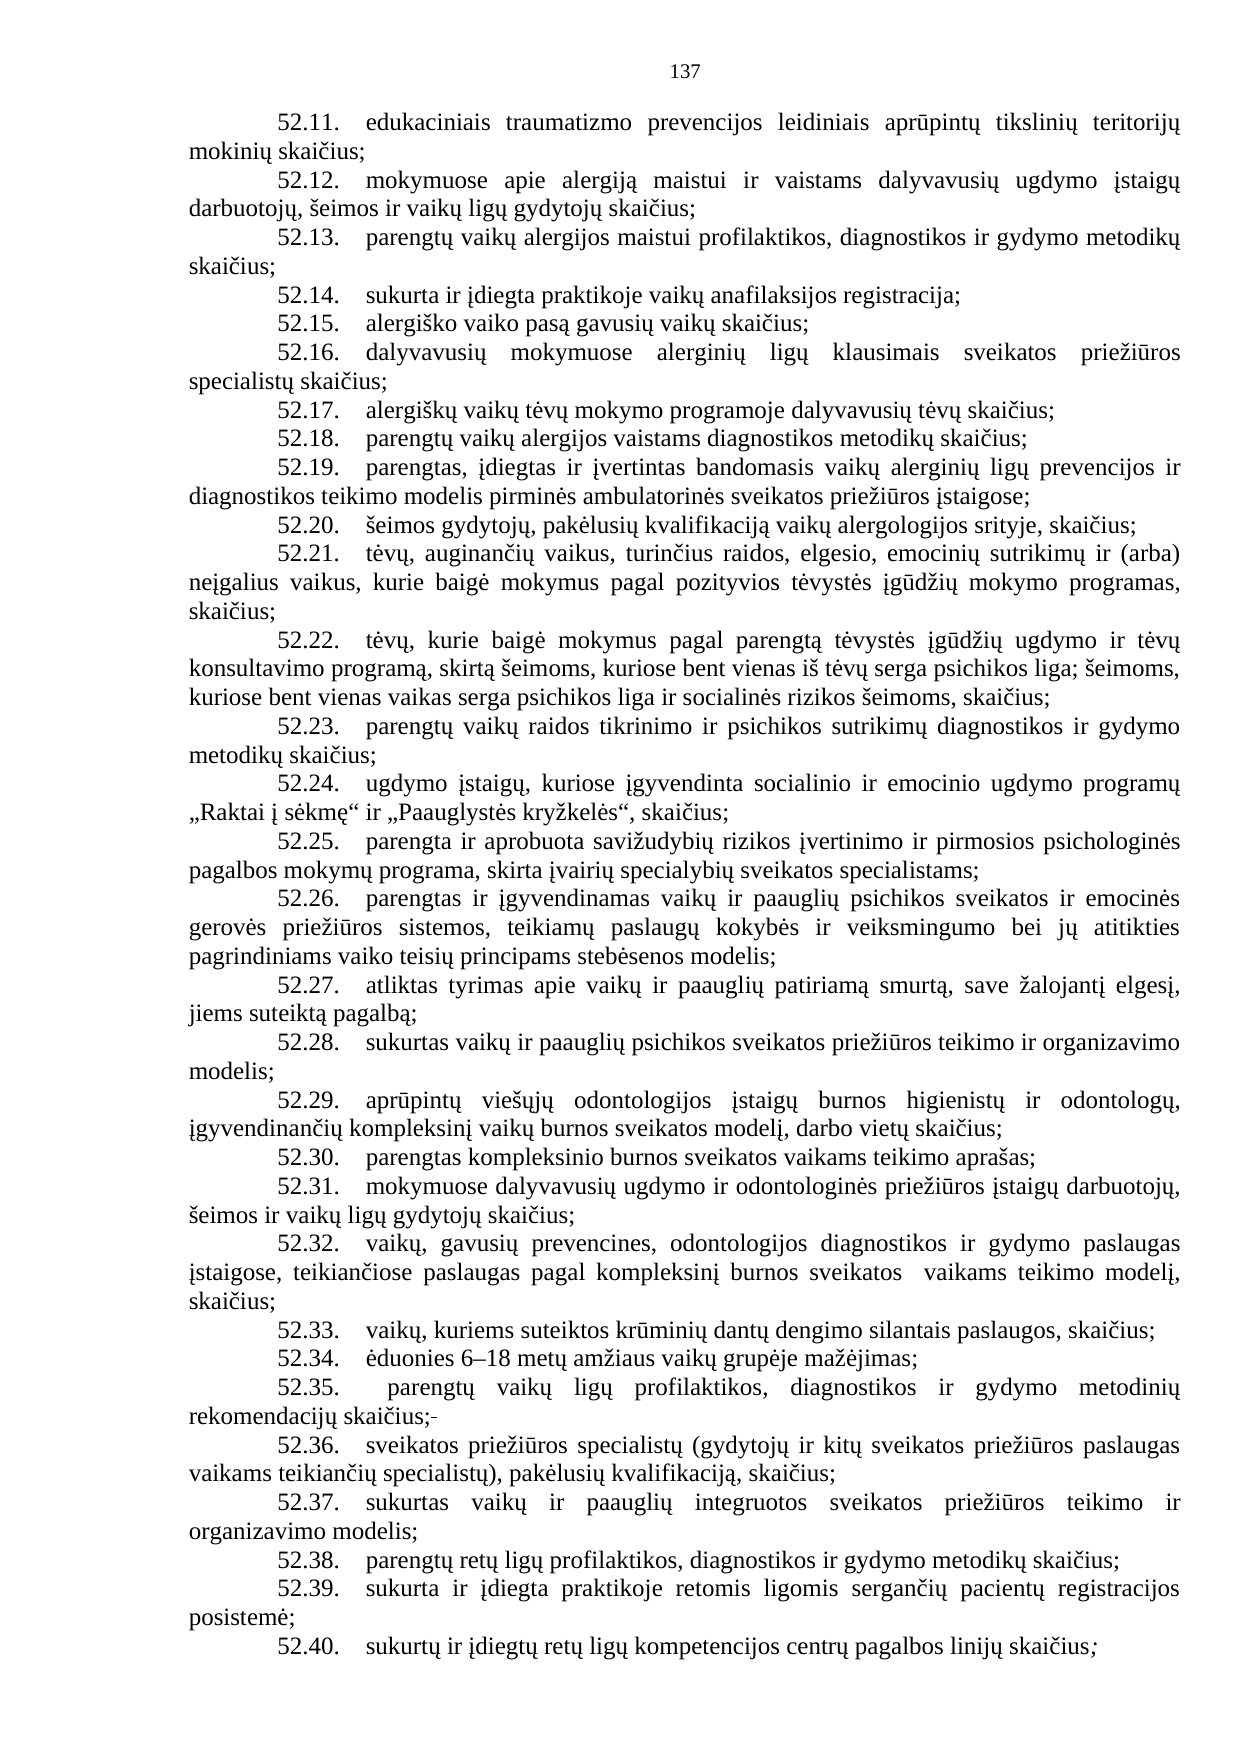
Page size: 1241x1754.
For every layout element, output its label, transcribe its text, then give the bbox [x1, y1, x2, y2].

text 52.32. vaikų, gavusių prevencines, odontologijos diagnostikos ir gydymo paslaugas įstaigose, teikiančiose paslaugas pagal kompleksinį burnos sveikatos vaikams teikimo modelį, skaičius; [188, 1228, 1181, 1315]
text 52.13. parengtų vaikų alergijos maistui profilaktikos, diagnostikos ir gydymo metodikų skaičius; [188, 222, 1181, 280]
text 52.19. parengtas, įdiegtas ir įvertintas bandomasis vaikų alerginių ligų prevencijos ir diagnostikos teikimo modelis pirminės ambulatorinės sveikatos priežiūros įstaigose; [188, 452, 1181, 510]
text 52.27. atliktas tyrimas apie vaikų ir paauglių patiriamą smurtą, save žalojantį elgesį, jiems suteiktą pagalbą; [188, 970, 1181, 1027]
text 52.17. alergiškų vaikų tėvų mokymo programoje dalyvavusių tėvų skaičius; [188, 395, 1181, 423]
text 52.28. sukurtas vaikų ir paauglių psichikos sveikatos priežiūros teikimo ir organizavimo modelis; [188, 1027, 1181, 1085]
text 52.33. vaikų, kuriems suteiktos krūminių dantų dengimo silantais paslaugos, skaičius; [188, 1315, 1181, 1343]
text 52.31. mokymuose dalyvavusių ugdymo ir odontologinės priežiūros įstaigų darbuotojų, šeimos ir vaikų ligų gydytojų skaičius; [188, 1171, 1181, 1228]
text 52.20. šeimos gydytojų, pakėlusių kvalifikaciją vaikų alergologijos srityje, skaičius; [188, 510, 1181, 538]
text 52.23. parengtų vaikų raidos tikrinimo ir psichikos sutrikimų diagnostikos ir gydymo metodikų skaičius; [188, 711, 1181, 768]
text 52.16. dalyvavusių mokymuose alerginių ligų klausimais sveikatos priežiūros specialistų skaičius; [188, 337, 1181, 395]
text 52.22. tėvų, kurie baigė mokymus pagal parengtą tėvystės įgūdžių ugdymo ir tėvų konsultavimo programą, skirtą šeimoms, kuriose bent vienas iš tėvų serga psichikos liga; šeimoms, kuriose bent vienas vaikas serga psichikos liga ir socialinės rizikos šeimoms, skaičius; [188, 625, 1181, 711]
text 52.35. parengtų vaikų ligų profilaktikos, diagnostikos ir gydymo metodinių rekomendacijų skaičius; [188, 1372, 1181, 1430]
text 52.14. sukurta ir įdiegta praktikoje vaikų anafilaksijos registracija; [188, 280, 1181, 308]
text 52.40. sukurtų ir įdiegtų retų ligų kompetencijos centrų pagalbos linijų skaičius; [188, 1631, 1181, 1660]
text 52.15. alergiško vaiko pasą gavusių vaikų skaičius; [188, 308, 1181, 337]
text 52.18. parengtų vaikų alergijos vaistams diagnostikos metodikų skaičius; [188, 423, 1181, 452]
text 52.12. mokymuose apie alergiją maistui ir vaistams dalyvavusių ugdymo įstaigų darbuotojų, šeimos ir vaikų ligų gydytojų skaičius; [188, 165, 1181, 222]
text 52.25. parengta ir aprobuota savižudybių rizikos įvertinimo ir pirmosios psichologinės pagalbos mokymų programa, skirta įvairių specialybių sveikatos specialistams; [188, 826, 1181, 883]
text 52.39. sukurta ir įdiegta praktikoje retomis ligomis sergančių pacientų registracijos posistemė; [188, 1573, 1181, 1631]
text 52.36. sveikatos priežiūros specialistų (gydytojų ir kitų sveikatos priežiūros paslaugas vaikams teikiančių specialistų), pakėlusių kvalifikaciją, skaičius; [188, 1430, 1181, 1487]
text 52.21. tėvų, auginančių vaikus, turinčius raidos, elgesio, emocinių sutrikimų ir (arba) neįgalius vaikus, kurie baigė mokymus pagal pozityvios tėvystės įgūdžių mokymo programas, skaičius; [188, 538, 1181, 625]
text 52.29. aprūpintų viešųjų odontologijos įstaigų burnos higienistų ir odontologų, įgyvendinančių kompleksinį vaikų burnos sveikatos modelį, darbo vietų skaičius; [188, 1085, 1181, 1142]
text 52.38. parengtų retų ligų profilaktikos, diagnostikos ir gydymo metodikų skaičius; [188, 1545, 1181, 1573]
text 52.26. parengtas ir įgyvendinamas vaikų ir paauglių psichikos sveikatos ir emocinės gerovės priežiūros sistemos, teikiamų paslaugų kokybės ir veiksmingumo bei jų atitikties pagrindiniams vaiko teisių principams stebėsenos modelis; [188, 883, 1181, 970]
text 52.37. sukurtas vaikų ir paauglių integruotos sveikatos priežiūros teikimo ir organizavimo modelis; [188, 1487, 1181, 1545]
text 52.11. edukaciniais traumatizmo prevencijos leidiniais aprūpintų tikslinių teritorijų mokinių skaičius; [188, 107, 1181, 165]
text 52.24. ugdymo įstaigų, kuriose įgyvendinta socialinio ir emocinio ugdymo programų „Raktai į sėkmę“ ir „Paauglystės kryžkelės“, skaičius; [188, 768, 1181, 826]
text 52.30. parengtas kompleksinio burnos sveikatos vaikams teikimo aprašas; [188, 1142, 1181, 1171]
text 52.34. ėduonies 6–18 metų amžiaus vaikų grupėje mažėjimas; [188, 1343, 1181, 1372]
